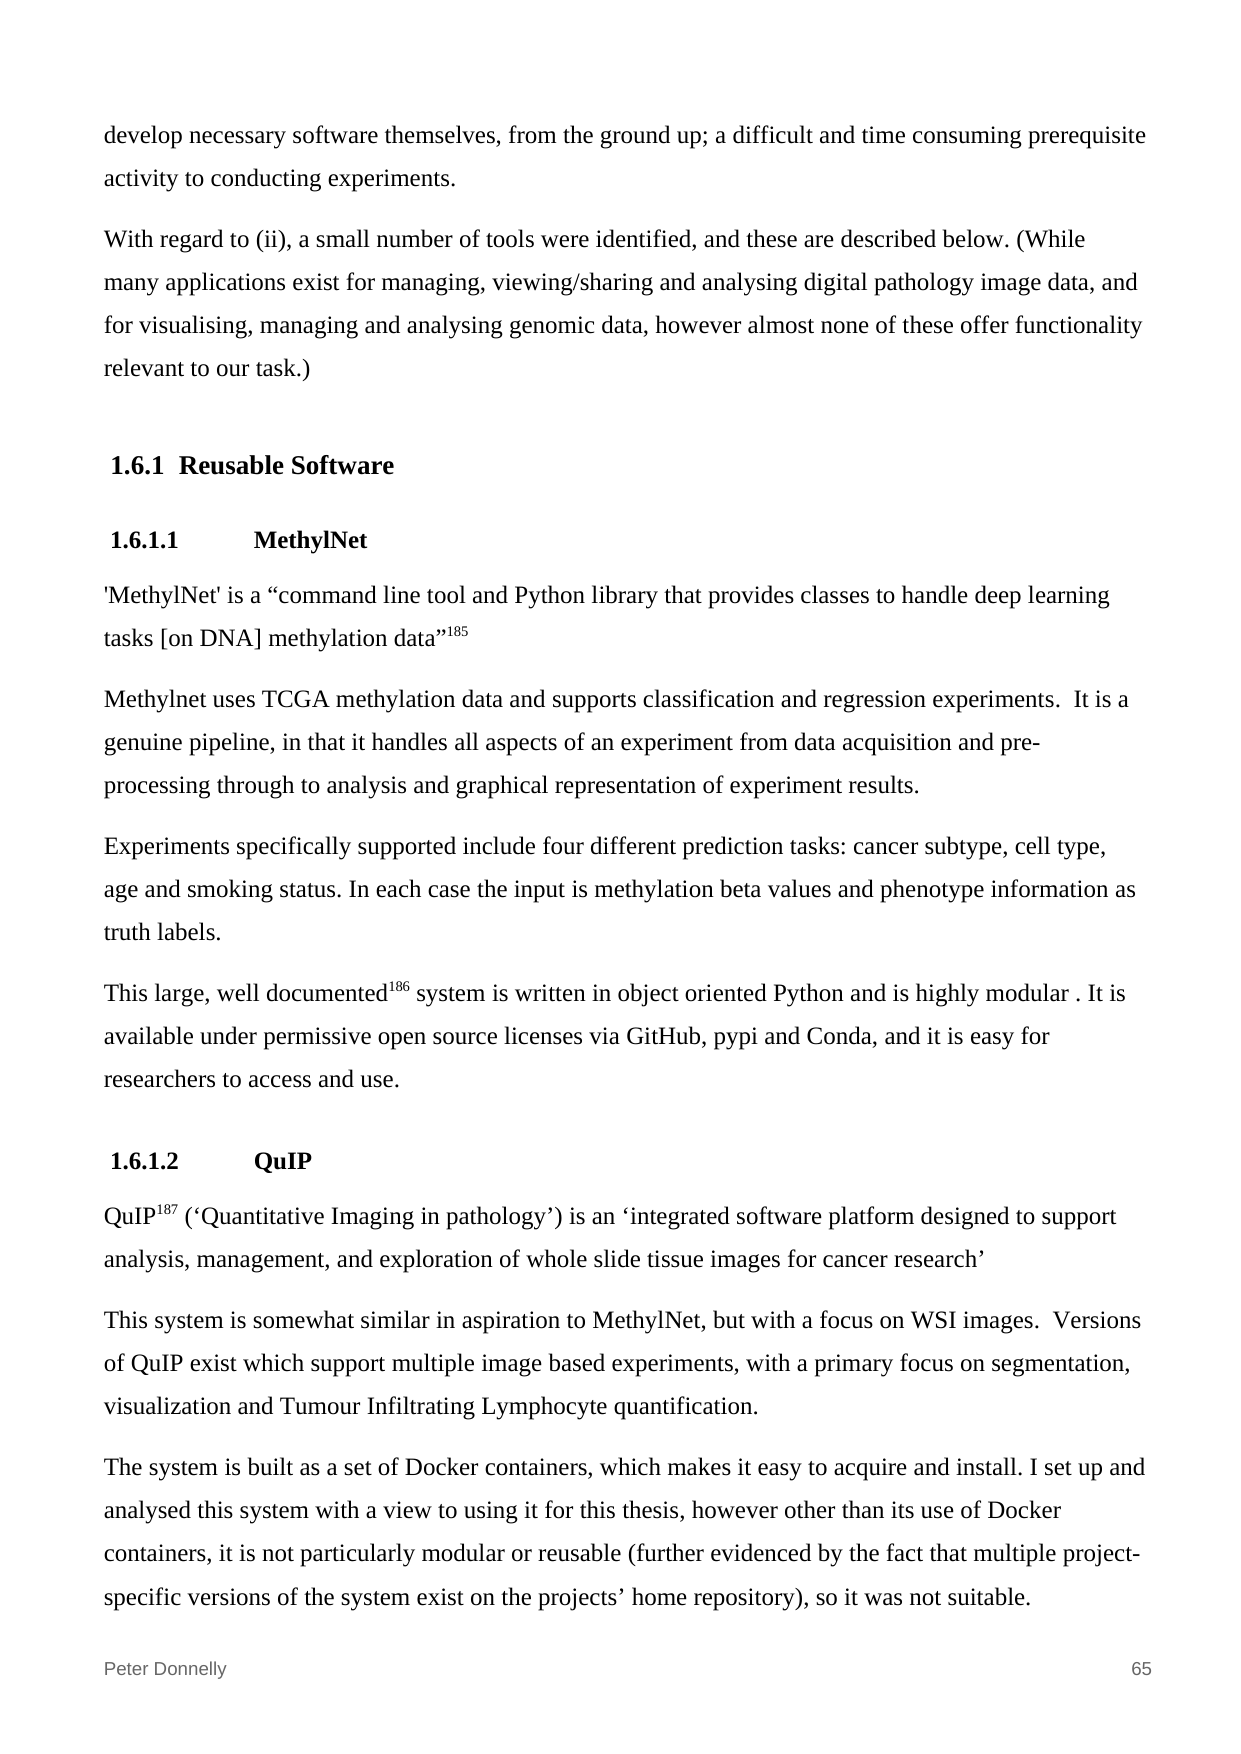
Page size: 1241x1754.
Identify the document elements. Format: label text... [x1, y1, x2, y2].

subtitle MethylNet [103, 525, 1146, 553]
text With regard to (ii), a small number of tools were identified, and these are described below. (While many applications exist for managing, viewing/sharing and analysing digital pathology image data, and for visualising, managing and analysing genomic data, however almost none of these offer functionality relevant to our task.) [103, 224, 1146, 382]
text The system is built as a set of Docker containers, which makes it easy to acquire and install. I set up and analysed this system with a view to using it for this thesis, however other than its use of Docker containers, it is not particularly modular or reusable (further evidenced by the fact that multiple project-specific versions of the system exist on the projects’ home repository), so it was not suitable. [103, 1452, 1146, 1610]
text This system is somewhat similar in aspiration to MethylNet, but with a focus on WSI images. Versions of QuIP exist which support multiple image based experiments, with a primary focus on segmentation, visualization and Tumour Infiltrating Lymphocyte quantification. [103, 1305, 1146, 1420]
text Experiments specifically supported include four different prediction tasks: cancer subtype, cell type, age and smoking status. In each case the input is methylation beta values and phenotype information as truth labels. [103, 831, 1146, 946]
text 'MethylNet' is a “command line tool and Python library that provides classes to handle deep learning tasks [on DNA] methylation data” [103, 580, 1146, 652]
text QuIP (‘Quantitative Imaging in pathology’) is an ‘integrated software platform designed to support analysis, management, and exploration of whole slide tissue images for cancer research’ [103, 1201, 1146, 1273]
text This large, well documented system is written in object oriented Python and is highly modular . It is available under permissive open source licenses via GitHub, pypi and Conda, and it is easy for researchers to access and use. [103, 978, 1146, 1093]
subtitle Reusable Software [103, 449, 1146, 481]
subtitle QuIP [103, 1146, 1146, 1175]
text develop necessary software themselves, from the ground up; a difficult and time consuming prerequisite activity to conducting experiments. [103, 120, 1146, 192]
text Methylnet uses TCGA methylation data and supports classification and regression experiments. It is a genuine pipeline, in that it handles all aspects of an experiment from data acquisition and pre-processing through to analysis and graphical representation of experiment results. [103, 684, 1146, 799]
